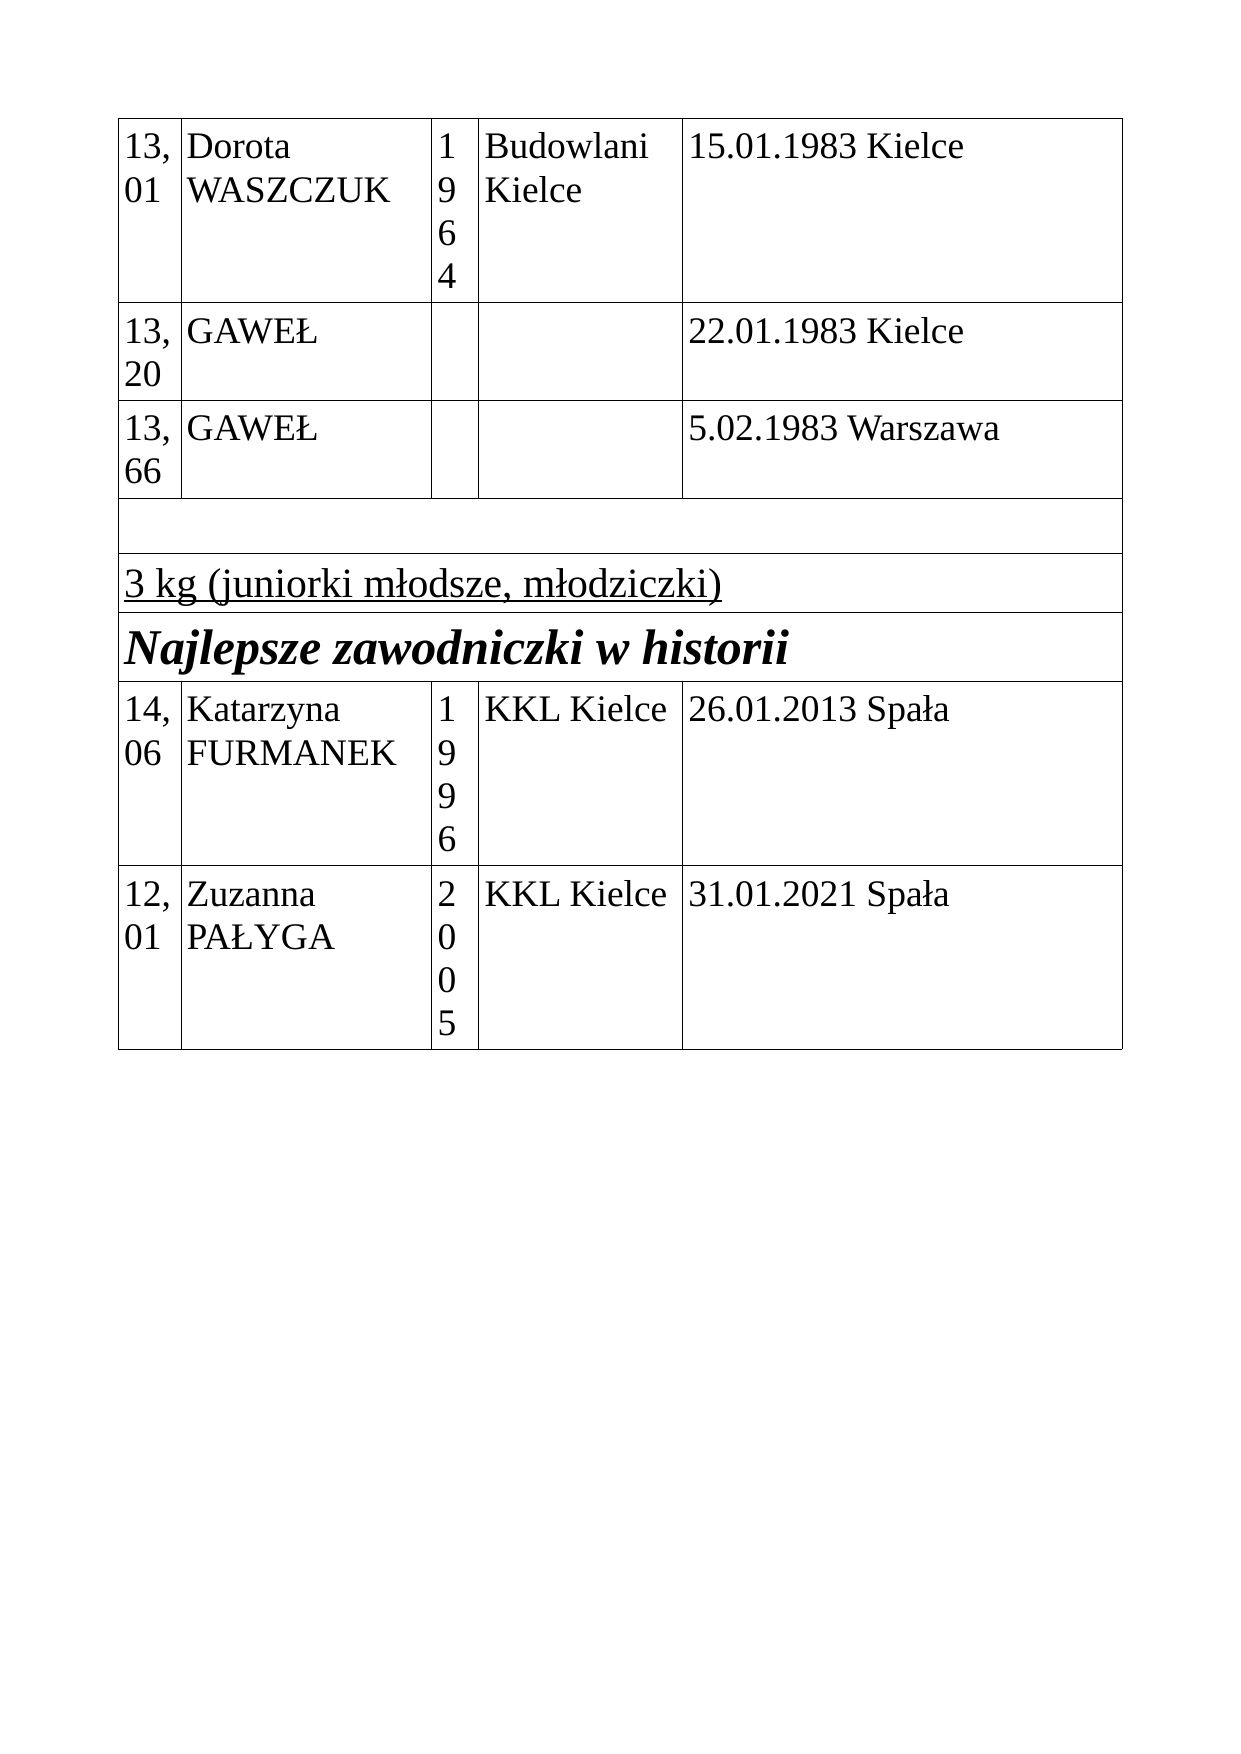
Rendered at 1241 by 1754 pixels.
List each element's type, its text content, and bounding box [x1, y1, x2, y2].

table_cell Dorota WASZCZUK [182, 119, 431, 302]
table_cell Zuzanna PAŁYGA [182, 866, 431, 1049]
table_cell 22.01.1983 Kielce [683, 303, 1122, 400]
table_cell Najlepsze zawodniczki w historii [119, 613, 1122, 681]
table_cell [479, 401, 682, 498]
table_cell GAWEŁ [182, 303, 431, 400]
table_cell [119, 499, 1122, 552]
table_cell [432, 303, 478, 400]
table_cell 3 kg (juniorki młodsze, młodziczki) [119, 554, 1122, 612]
table_cell Budowlani Kielce [479, 119, 682, 302]
table_cell 5.02.1983 Warszawa [683, 401, 1122, 498]
table_cell 12,01 [119, 866, 181, 1049]
table_cell KKL Kielce [479, 682, 682, 865]
table_cell 1996 [432, 682, 478, 865]
table_cell 31.01.2021 Spała [683, 866, 1122, 1049]
table_cell GAWEŁ [182, 401, 431, 498]
table_cell 2005 [432, 866, 478, 1049]
table_cell [432, 401, 478, 498]
table_cell Katarzyna FURMANEK [182, 682, 431, 865]
table_cell 26.01.2013 Spała [683, 682, 1122, 865]
table_cell KKL Kielce [479, 866, 682, 1049]
table_cell 13,01 [119, 119, 181, 302]
table_cell 14,06 [119, 682, 181, 865]
table_cell 13,20 [119, 303, 181, 400]
table_cell 1964 [432, 119, 478, 302]
table_cell [479, 303, 682, 400]
table_cell 15.01.1983 Kielce [683, 119, 1122, 302]
table_cell 13,66 [119, 401, 181, 498]
